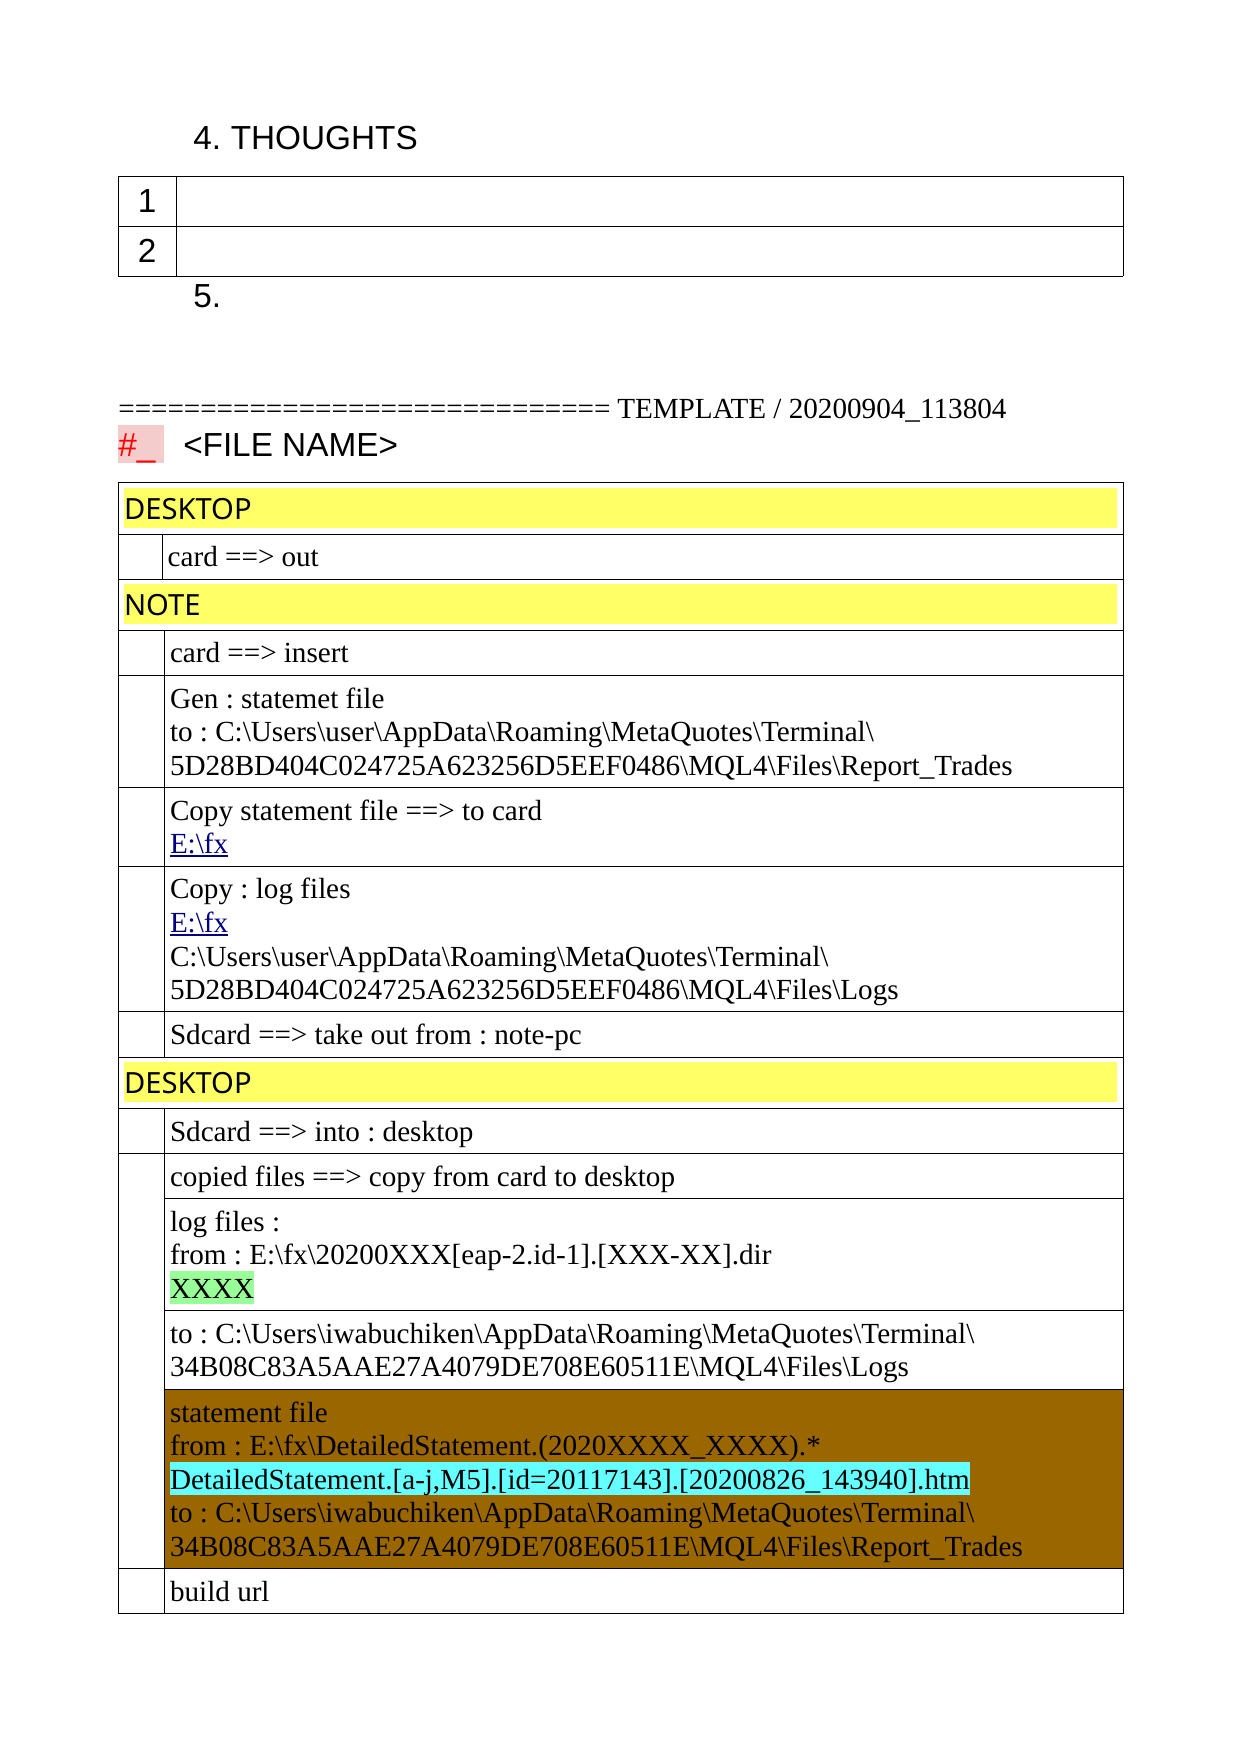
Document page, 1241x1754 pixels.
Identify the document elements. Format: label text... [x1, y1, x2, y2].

table_cell [119, 1154, 164, 1568]
table_cell to : C:\Users\iwabuchiken\AppData\Roaming\MetaQuotes\Terminal\34B08C83A5AAE27A4079DE708E60511E\MQL4\Files\Logs [165, 1311, 1123, 1389]
table_cell [119, 1569, 164, 1613]
table_cell copied files ==> copy from card to desktop [165, 1154, 1123, 1198]
table_cell [119, 788, 164, 866]
table_cell card ==> out [163, 535, 1123, 578]
table_header [177, 177, 1123, 226]
table_cell Copy statement file ==> to card E:\fx [165, 788, 1123, 866]
table_cell [119, 535, 162, 578]
table_cell [119, 676, 164, 787]
table_cell build url [165, 1569, 1123, 1613]
table_cell DESKTOP [119, 1058, 1123, 1108]
table_cell [119, 1012, 164, 1057]
table_header DESKTOP [119, 483, 1123, 533]
table_cell Sdcard ==> take out from : note-pc [165, 1012, 1123, 1057]
table_cell statement file from : E:\fx\DetailedStatement.(2020XXXX_XXXX).* DetailedStatement.[a-j,M5].[id=20117143].[20200826_143940].htm to : C:\Users\iwabuchiken\AppData\Roaming\MetaQuotes\Terminal\34B08C83A5AAE27A4079DE708E60511E\MQL4\Files\Report_Trades [165, 1390, 1123, 1568]
table_cell card ==> insert [165, 631, 1123, 675]
text ============================== TEMPLATE / 20200904_113804 [118, 391, 1122, 424]
list THOUGHTS [193, 118, 1122, 157]
table_cell Gen : statemet file to : C:\Users\user\AppData\Roaming\MetaQuotes\Terminal\5D28BD404C024725A623256D5EEF0486\MQL4\Files\Report_Trades [165, 676, 1123, 787]
table_cell log files : from : E:\fx\20200XXX[eap-2.id-1].[XXX-XX].dir XXXX [165, 1199, 1123, 1310]
table_cell 2 [119, 227, 176, 276]
table_cell [119, 631, 164, 675]
table_cell Copy : log files E:\fx C:\Users\user\AppData\Roaming\MetaQuotes\Terminal\5D28BD404C024725A623256D5EEF0486\MQL4\Files\Logs [165, 867, 1123, 1011]
table_cell Sdcard ==> into : desktop [165, 1109, 1123, 1153]
table_header 1 [119, 177, 176, 226]
table_cell NOTE [119, 580, 1123, 630]
table_cell [119, 1109, 164, 1153]
text #_ <FILE NAME> [118, 424, 1122, 463]
table_cell [177, 227, 1123, 276]
table_cell [119, 867, 164, 1011]
